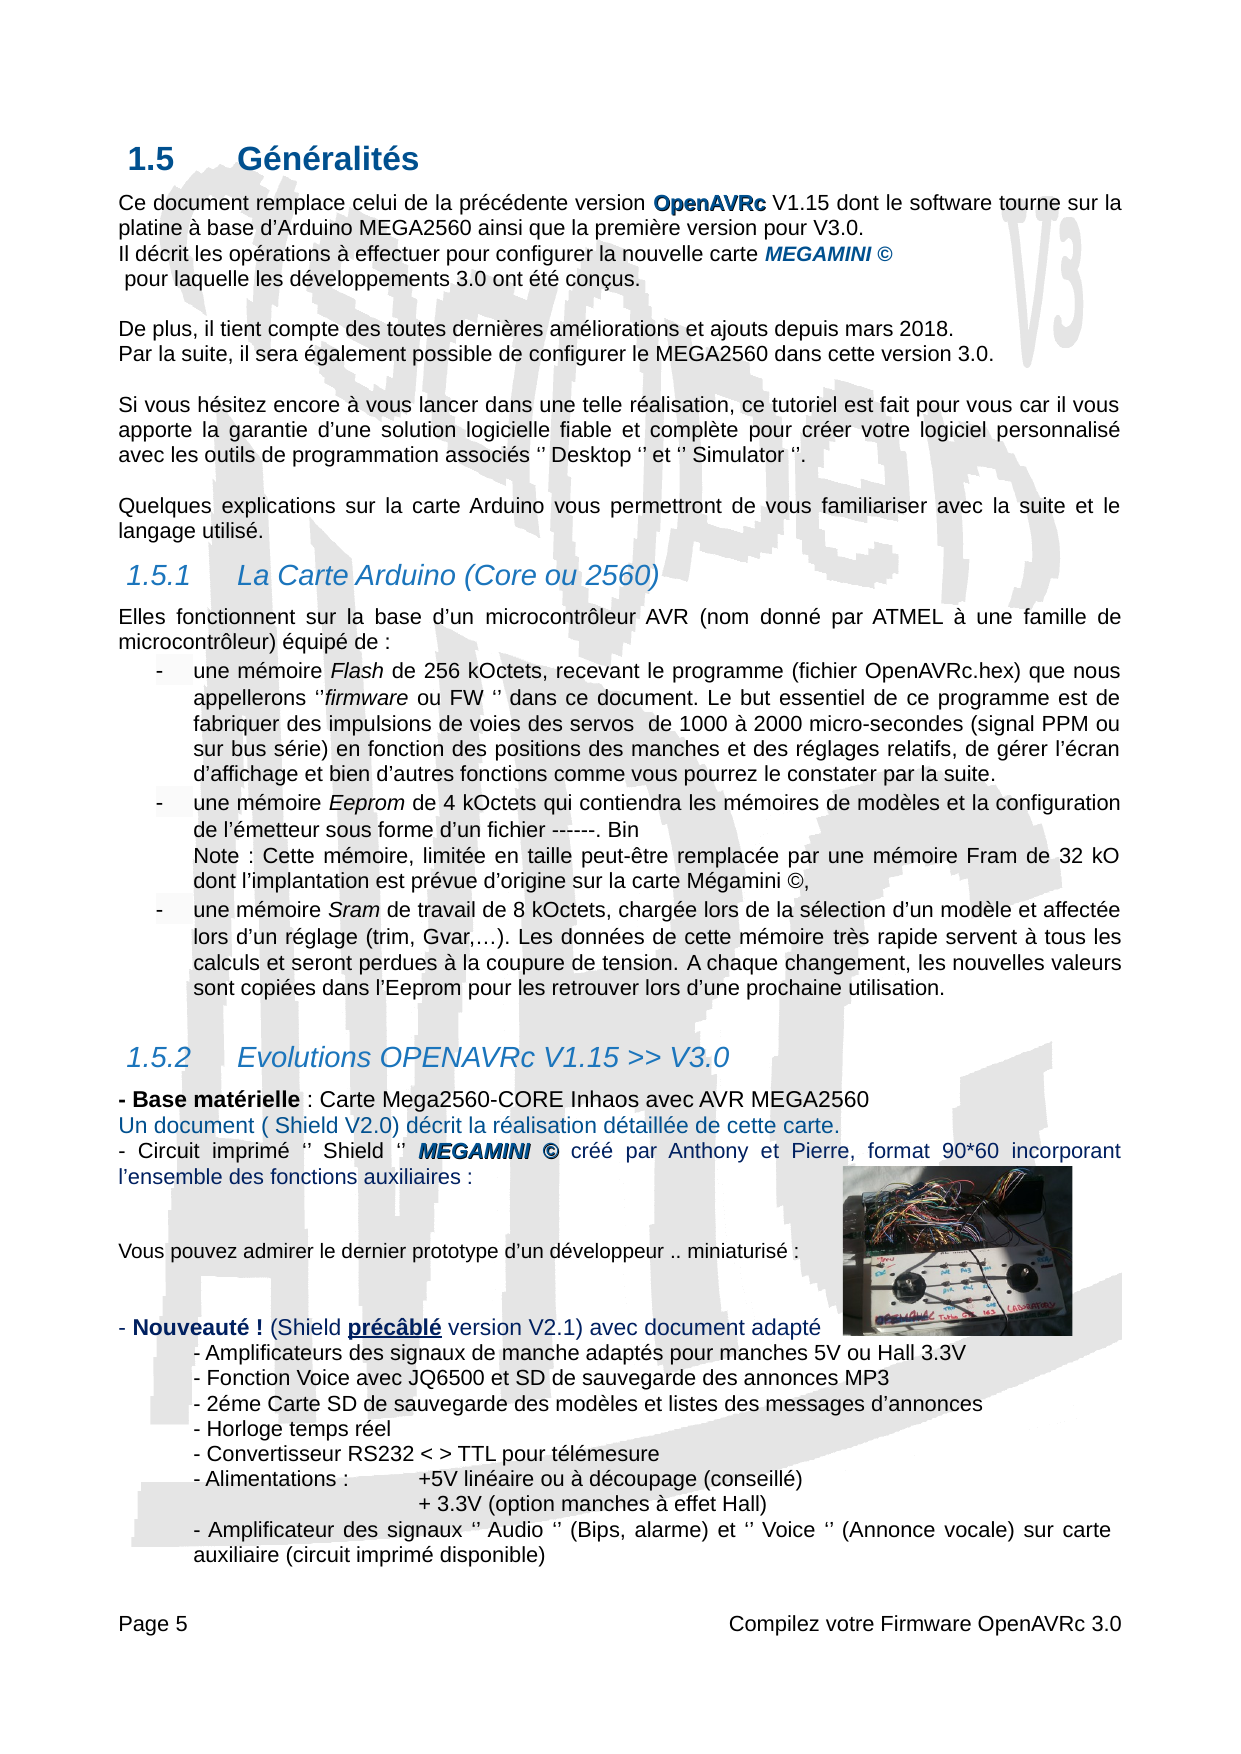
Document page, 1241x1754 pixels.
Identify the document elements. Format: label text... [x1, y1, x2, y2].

subtitle Evolutions OPENAVRc V1.15 >> V3.0 [118, 1040, 1122, 1073]
text - Nouveauté ! (Shield précâblé version V2.1) avec document adapté [118, 1314, 1122, 1340]
list une mémoire Flash de 256 kOctets, recevant le programme (fichier OpenAVRc.hex) que nous appellerons ‘’firmware ou FW ‘’ dans ce document. Le but essentiel de ce programme est de fabriquer des impulsions de voies des servos de 1000 à 2000 micro-secondes (signal PPM ou sur bus série) en fonction des positions des manches et des réglages relatifs, de gérer l’écran d’affichage et bien d’autres fonctions comme vous pourrez le constater par la suite. [156, 654, 1122, 786]
list une mémoire Sram de travail de 8 kOctets, chargée lors de la sélection d’un modèle et affectée lors d’un réglage (trim, Gvar,…). Les données de cette mémoire très rapide servent à tous les calculs et seront perdues à la coupure de tension. A chaque changement, les nouvelles valeurs sont copiées dans l’Eeprom pour les retrouver lors d’une prochaine utilisation. [156, 893, 1122, 1000]
list une mémoire Eeprom de 4 kOctets qui contiendra les mémoires de modèles et la configuration de l’émetteur sous forme d’un fichier ------. Bin [156, 786, 1122, 843]
picture [842, 1166, 1073, 1336]
text - Alimentations : +5V linéaire ou à découpage (conseillé) [118, 1466, 1122, 1491]
text Vous pouvez admirer le dernier prototype d’un développeur .. miniaturisé : [118, 1239, 842, 1263]
text pour laquelle les développements 3.0 ont été conçus. [118, 266, 1122, 291]
text - Base matérielle : Carte Mega2560-CORE Inhaos avec AVR MEGA2560 [118, 1086, 1122, 1112]
text - Amplificateurs des signaux de manche adaptés pour manches 5V ou Hall 3.3V [118, 1340, 1122, 1365]
text - Circuit imprimé ‘’ Shield ‘’ MEGAMINI © créé par Anthony et Pierre, format 90*60 incorporant l’ensemble des fonctions auxiliaires : [118, 1138, 1122, 1189]
list Note : Cette mémoire, limitée en taille peut-être remplacée par une mémoire Fram de 32 kO dont l’implantation est prévue d’origine sur la carte Mégamini ©, [156, 843, 1122, 893]
text - 2éme Carte SD de sauvegarde des modèles et listes des messages d’annonces [118, 1390, 1122, 1416]
text Il décrit les opérations à effectuer pour configurer la nouvelle carte MEGAMINI © [118, 241, 1122, 266]
text De plus, il tient compte des toutes dernières améliorations et ajouts depuis mars 2018. [118, 316, 1122, 341]
text Ce document remplace celui de la précédente version OpenAVRc V1.15 dont le software tourne sur la platine à base d’Arduino MEGA2560 ainsi que la première version pour V3.0. [118, 190, 1122, 241]
text Si vous hésitez encore à vous lancer dans une telle réalisation, ce tutoriel est fait pour vous car il vous apporte la garantie d’une solution logicielle fiable et complète pour créer votre logiciel personnalisé avec les outils de programmation associés ‘’ Desktop ‘’ et ‘’ Simulator ‘’. [118, 392, 1122, 467]
text - Convertisseur RS232 < > TTL pour télémesure [118, 1441, 1122, 1466]
text + 3.3V (option manches à effet Hall) [192, 1491, 1122, 1516]
text Par la suite, il sera également possible de configurer le MEGA2560 dans cette version 3.0. [118, 341, 1122, 367]
text Elles fonctionnent sur la base d’un microcontrôleur AVR (nom donné par ATMEL à une famille de microcontrôleur) équipé de : [118, 604, 1122, 654]
text - Horloge temps réel [118, 1416, 1122, 1441]
text - Fonction Voice avec JQ6500 et SD de sauvegarde des annonces MP3 [118, 1365, 1122, 1390]
subtitle La Carte Arduino (Core ou 2560) [118, 558, 1122, 591]
text Quelques explications sur la carte Arduino vous permettront de vous familiariser avec la suite et le langage utilisé. [118, 493, 1122, 543]
subtitle Généralités [118, 139, 1122, 178]
text - Amplificateur des signaux ‘’ Audio ‘’ (Bips, alarme) et ‘’ Voice ‘’ (Annonce vocale) sur carte auxiliaire (circuit imprimé disponible) [118, 1516, 1122, 1567]
text Un document ( Shield V2.0) décrit la réalisation détaillée de cette carte. [118, 1112, 1122, 1138]
